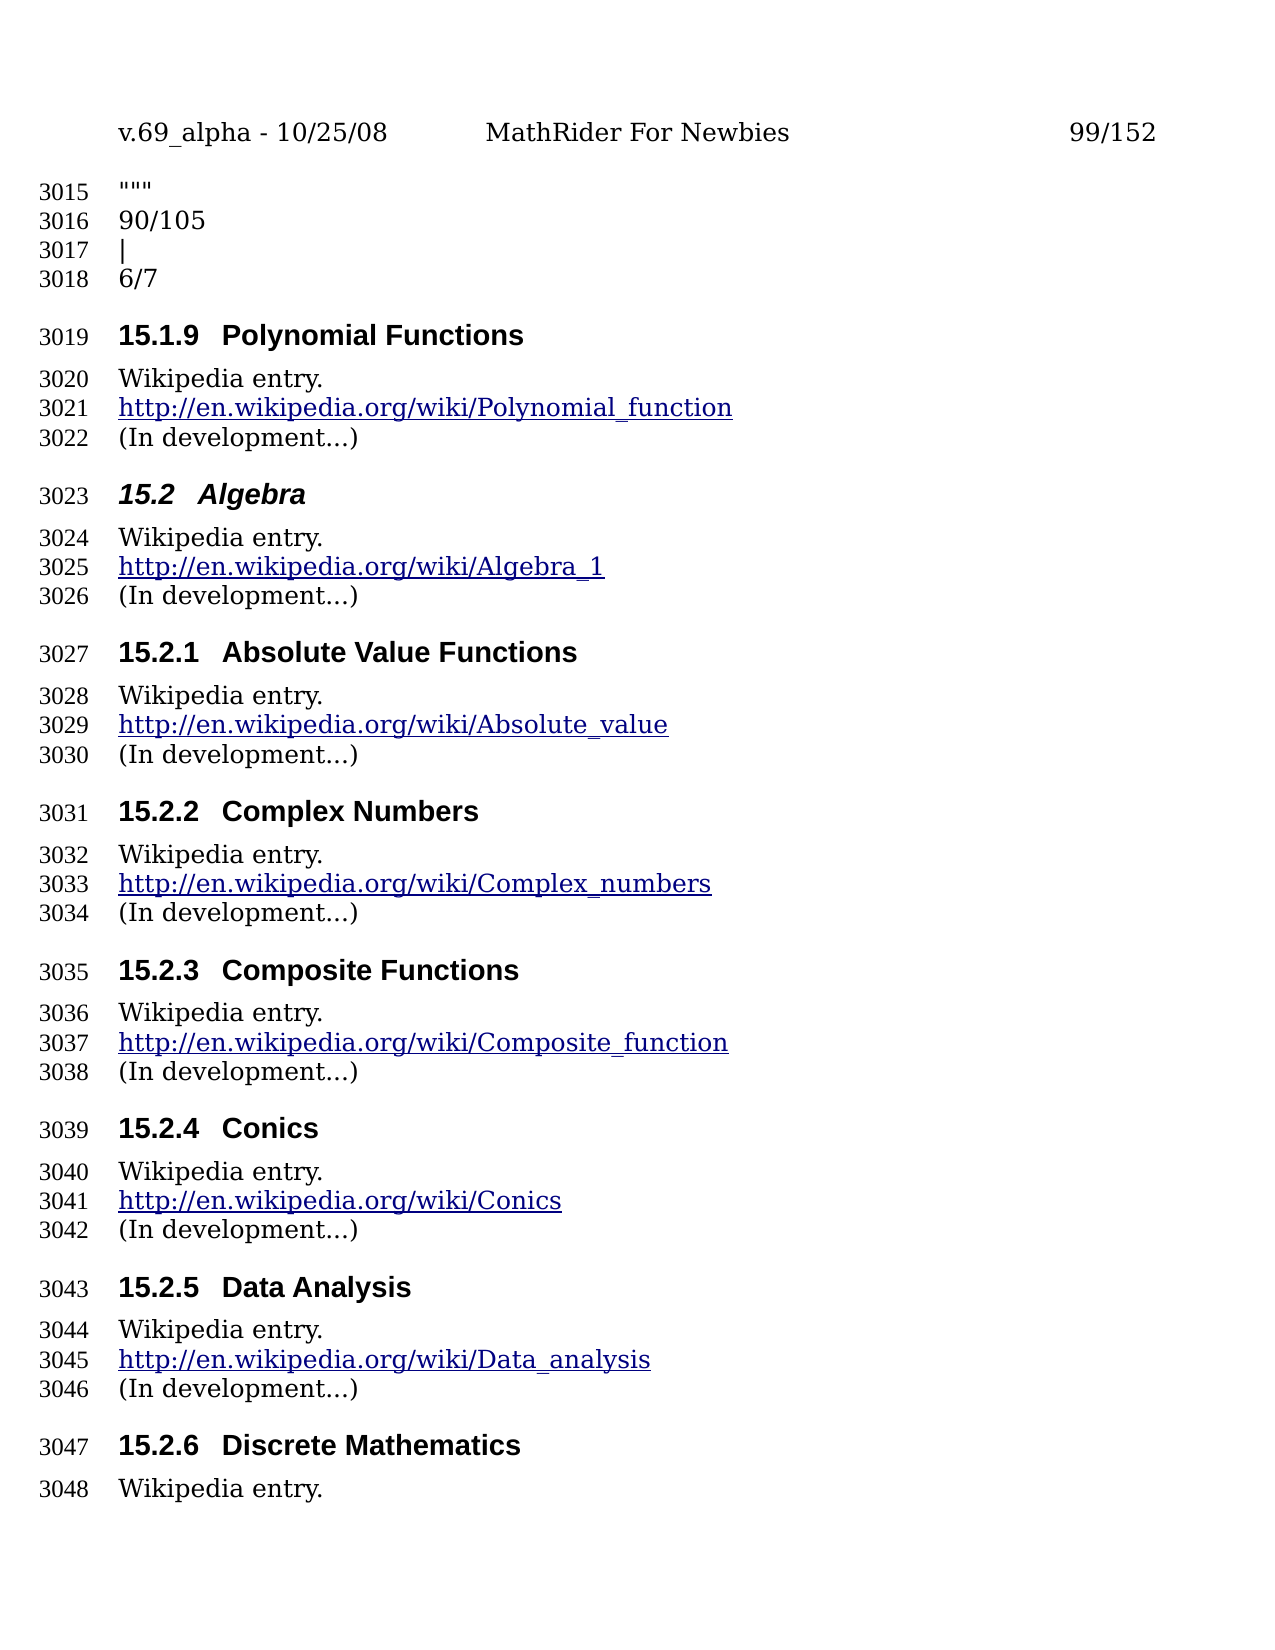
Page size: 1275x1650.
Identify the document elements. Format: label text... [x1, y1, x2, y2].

text (In development...) [118, 423, 1157, 452]
text http://en.wikipedia.org/wiki/Complex_numbers [118, 869, 1157, 898]
subtitle Algebra [118, 477, 1157, 511]
text 6/7 [118, 264, 1157, 293]
text Wikipedia entry. [118, 1157, 1157, 1186]
text http://en.wikipedia.org/wiki/Algebra_1 [118, 552, 1157, 581]
text Wikipedia entry. [118, 682, 1157, 711]
text http://en.wikipedia.org/wiki/Data_analysis [118, 1345, 1157, 1374]
text http://en.wikipedia.org/wiki/Absolute_value [118, 711, 1157, 740]
subtitle Complex Numbers [118, 794, 1157, 828]
text (In development...) [118, 1374, 1157, 1403]
subtitle Composite Functions [118, 953, 1157, 986]
text http://en.wikipedia.org/wiki/Conics [118, 1186, 1157, 1216]
text Wikipedia entry. [118, 523, 1157, 552]
text (In development...) [118, 1216, 1157, 1245]
text Wikipedia entry. [118, 1474, 1157, 1503]
text Wikipedia entry. [118, 1316, 1157, 1345]
text Wikipedia entry. [118, 999, 1157, 1028]
text (In development...) [118, 1057, 1157, 1086]
text 90/105 [118, 206, 1157, 235]
text http://en.wikipedia.org/wiki/Composite_function [118, 1028, 1157, 1057]
text (In development...) [118, 898, 1157, 928]
subtitle Conics [118, 1111, 1157, 1145]
text | [118, 235, 1157, 264]
text Wikipedia entry. [118, 840, 1157, 869]
subtitle Polynomial Functions [118, 318, 1157, 352]
subtitle Data Analysis [118, 1270, 1157, 1303]
text """ [118, 177, 1157, 206]
text (In development...) [118, 581, 1157, 611]
text (In development...) [118, 740, 1157, 769]
subtitle Absolute Value Functions [118, 636, 1157, 669]
text Wikipedia entry. [118, 364, 1157, 394]
subtitle Discrete Mathematics [118, 1428, 1157, 1462]
text http://en.wikipedia.org/wiki/Polynomial_function [118, 394, 1157, 423]
